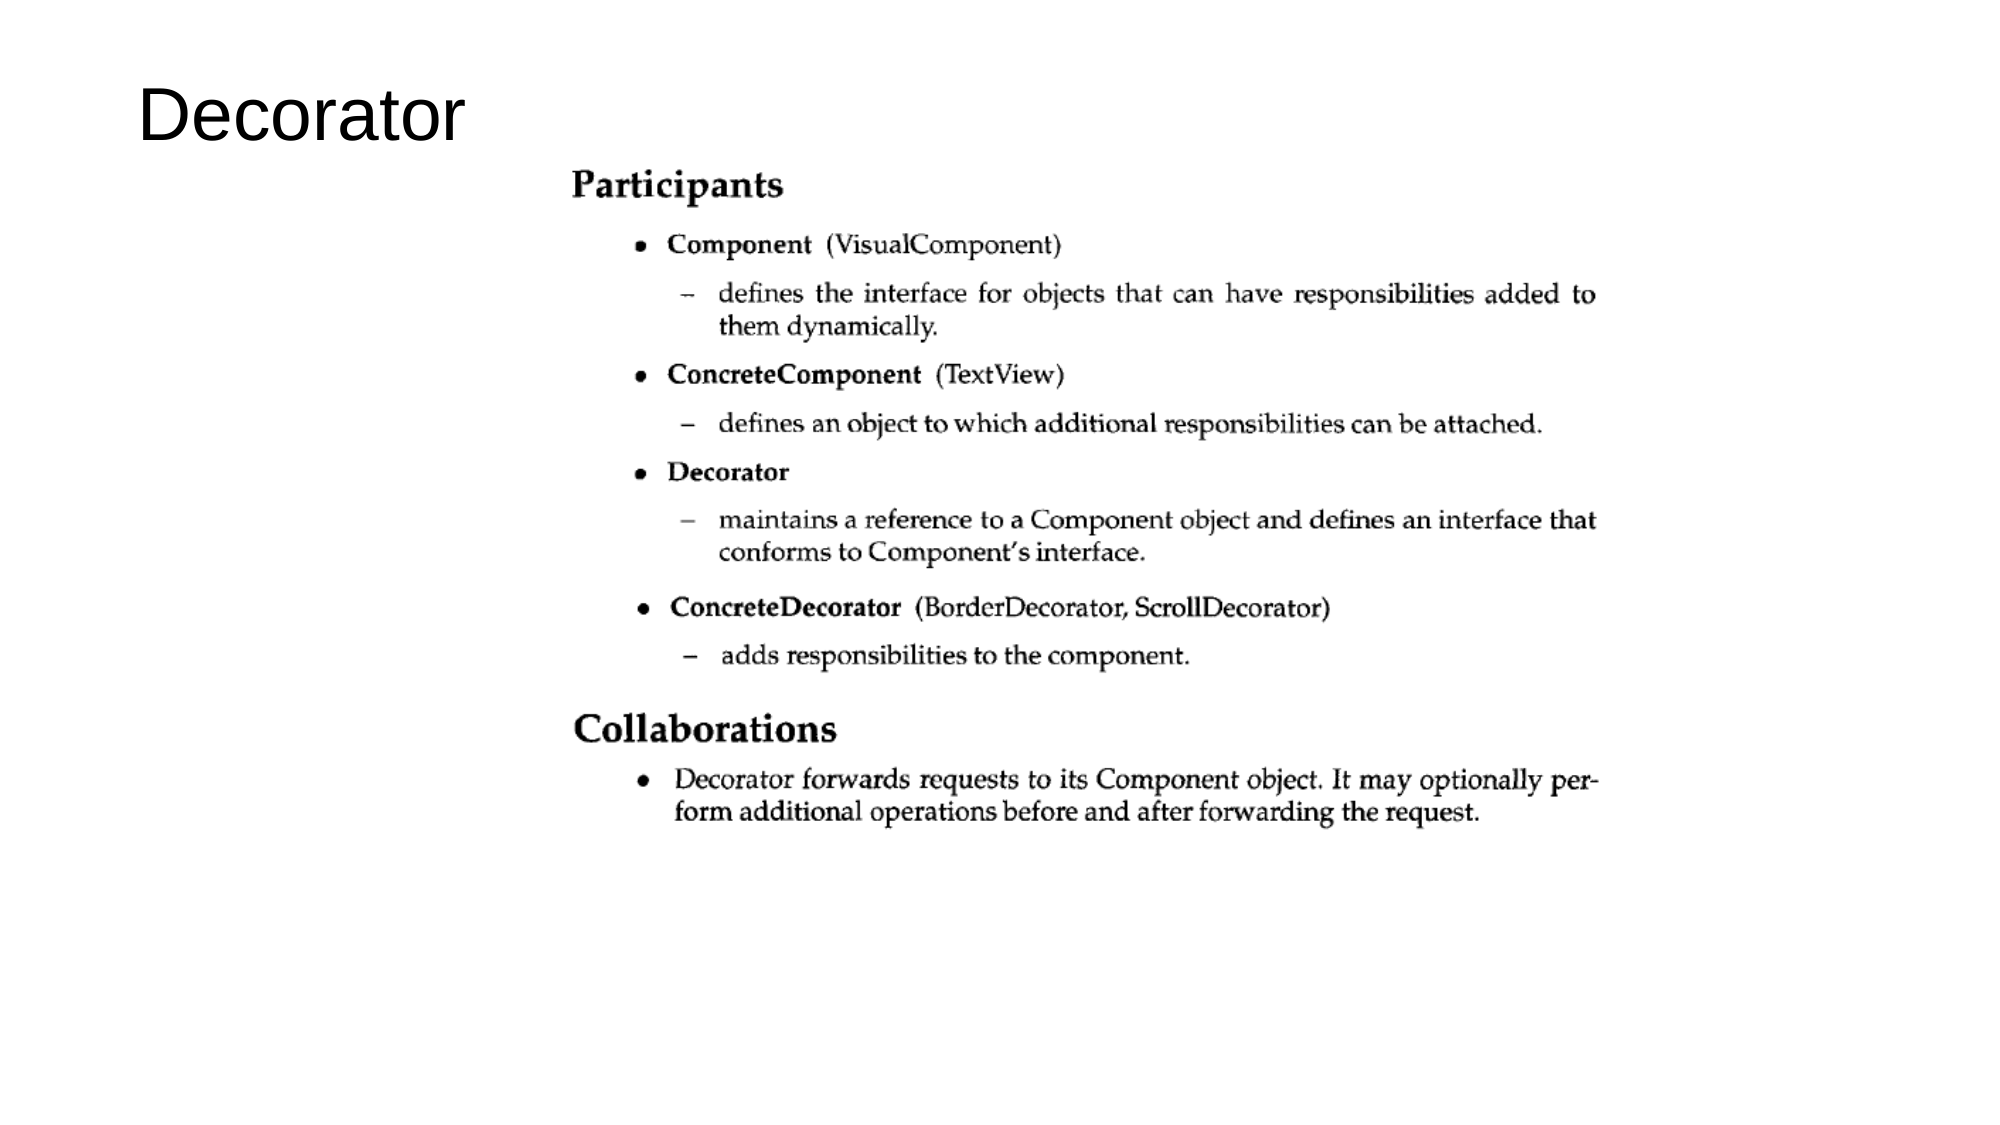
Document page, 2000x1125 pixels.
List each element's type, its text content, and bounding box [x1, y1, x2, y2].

picture [557, 164, 1621, 574]
picture [570, 592, 1606, 838]
title Decorator [137, 60, 526, 166]
